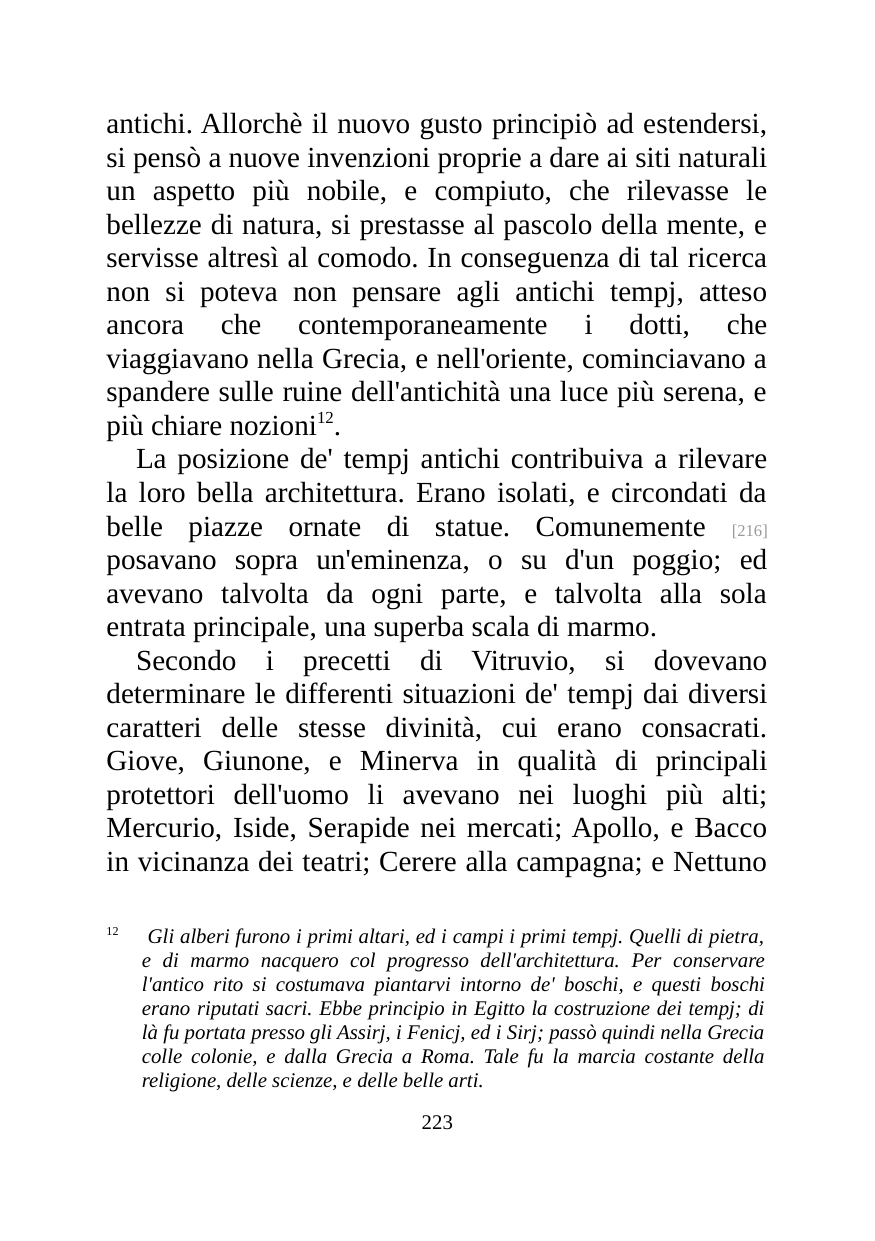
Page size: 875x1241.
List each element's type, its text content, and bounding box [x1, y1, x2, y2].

text antichi. Allorchè il nuovo gusto principiò ad estendersi, si pensò a nuove invenzioni proprie a dare ai siti naturali un aspetto più nobile, e compiuto, che rilevasse le bellezze di natura, si prestasse al pascolo della mente, e servisse altresì al comodo. In conseguenza di tal ricerca non si poteva non pensare agli antichi tempj, atteso ancora che contemporaneamente i dotti, che viaggiavano nella Grecia, e nell'oriente, cominciavano a spandere sulle ruine dell'antichità una luce più serena, e più chiare nozioni. [106, 106, 768, 442]
text Secondo i precetti di Vitruvio, si dovevano determinare le differenti situazioni de' tempj dai diversi caratteri delle stesse divinità, cui erano consacrati. Giove, Giunone, e Minerva in qualità di principali protettori dell'uomo li avevano nei luoghi più alti; Mercurio, Iside, Serapide nei mercati; Apollo, e Bacco in vicinanza dei teatri; Cerere alla campagna; e Nettuno [106, 643, 768, 878]
text La posizione de' tempj antichi contribuiva a rilevare la loro bella architettura. Erano isolati, e circondati da belle piazze ornate di statue. Comunemente [216] posavano sopra un'eminenza, o su d'un poggio; ed avevano talvolta da ogni parte, e talvolta alla sola entrata principale, una superba scala di marmo. [106, 442, 768, 643]
text Gli alberi furono i primi altari, ed i campi i primi tempj. Quelli di pietra, e di marmo nacquero col progresso dell'architettura. Per conservare l'antico rito si costumava piantarvi intorno de' boschi, e questi boschi erano riputati sacri. Ebbe principio in Egitto la costruzione dei tempj; di là fu portata presso gli Assirj, i Fenicj, ed i Sirj; passò quindi nella Grecia colle colonie, e dalla Grecia a Roma. Tale fu la marcia costante della religione, delle scienze, e delle belle arti. [106, 924, 768, 1092]
